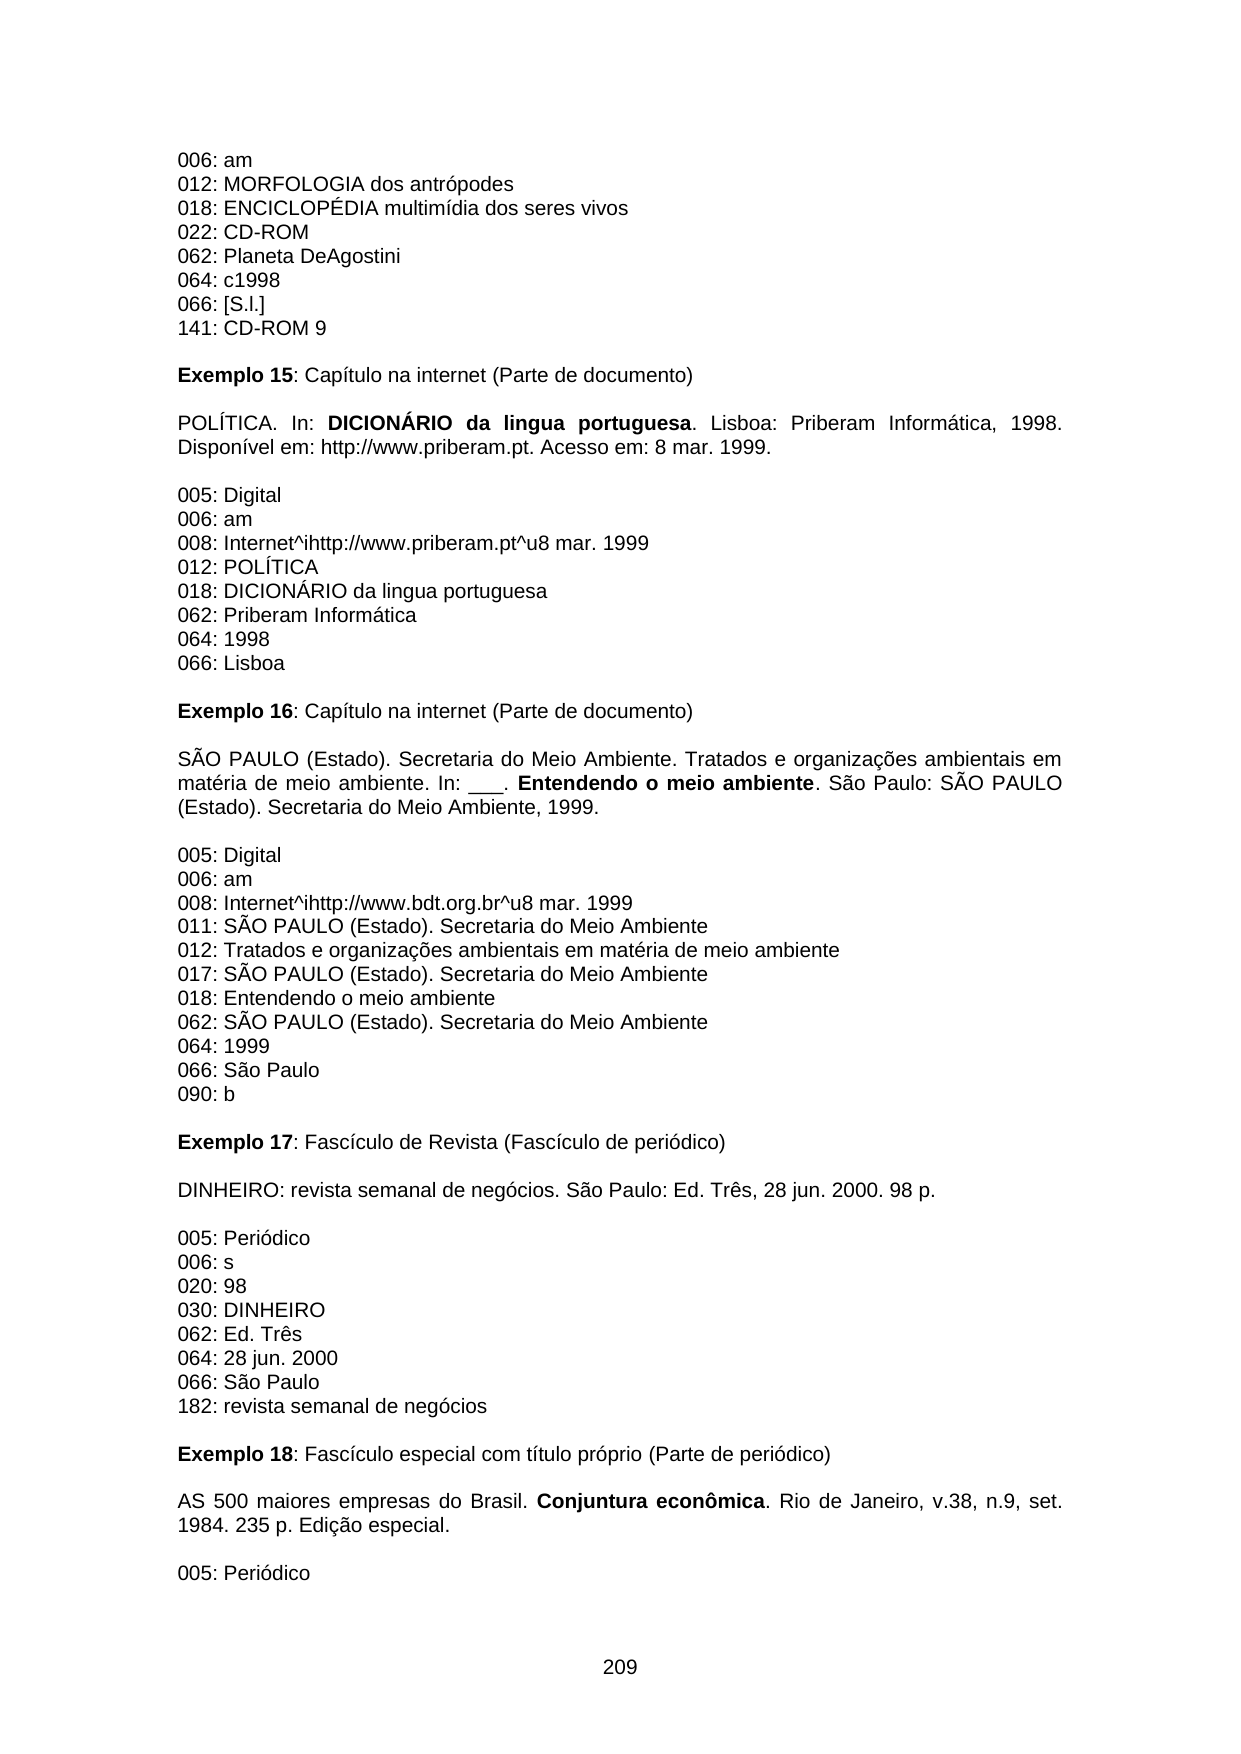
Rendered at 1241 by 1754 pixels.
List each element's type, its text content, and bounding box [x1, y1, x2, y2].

text 020: 98 [177, 1274, 1063, 1298]
text 064: 28 jun. 2000 [177, 1346, 1063, 1369]
text 066: São Paulo [177, 1369, 1063, 1393]
text 066: Lisboa [177, 651, 1063, 675]
text 006: am [177, 866, 1063, 890]
text 006: s [177, 1250, 1063, 1274]
text 012: MORFOLOGIA dos antrópodes [177, 172, 1063, 196]
text 182: revista semanal de negócios [177, 1393, 1063, 1417]
text 062: SÃO PAULO (Estado). Secretaria do Meio Ambiente [177, 1010, 1063, 1034]
text Exemplo 16: Capítulo na internet (Parte de documento) [177, 699, 1063, 723]
text 064: 1998 [177, 627, 1063, 651]
text 090: b [177, 1082, 1063, 1106]
text AS 500 maiores empresas do Brasil. Conjuntura econômica. Rio de Janeiro, v.38, n.9, set. 1984. 235 p. Edição especial. [177, 1489, 1063, 1537]
text 018: DICIONÁRIO da lingua portuguesa [177, 579, 1063, 603]
text 008: Internet^ihttp://www.priberam.pt^u8 mar. 1999 [177, 531, 1063, 555]
text 064: 1999 [177, 1034, 1063, 1058]
text Exemplo 18: Fascículo especial com título próprio (Parte de periódico) [177, 1441, 1063, 1465]
text 062: Priberam Informática [177, 603, 1063, 627]
text 012: POLÍTICA [177, 555, 1063, 579]
text 011: SÃO PAULO (Estado). Secretaria do Meio Ambiente [177, 914, 1063, 938]
text 062: Planeta DeAgostini [177, 243, 1063, 267]
text 030: DINHEIRO [177, 1298, 1063, 1322]
text 018: Entendendo o meio ambiente [177, 986, 1063, 1010]
text 005: Periódico [177, 1226, 1063, 1250]
text 066: [S.l.] [177, 291, 1063, 315]
text Exemplo 15: Capítulo na internet (Parte de documento) [177, 363, 1063, 387]
text SÃO PAULO (Estado). Secretaria do Meio Ambiente. Tratados e organizações ambientais em matéria de meio ambiente. In: ___. Entendendo o meio ambiente. São Paulo: SÃO PAULO (Estado). Secretaria do Meio Ambiente, 1999. [177, 747, 1063, 818]
text 005: Digital [177, 842, 1063, 866]
text 012: Tratados e organizações ambientais em matéria de meio ambiente [177, 938, 1063, 962]
text 022: CD-ROM [177, 219, 1063, 243]
text 006: am [177, 507, 1063, 531]
text 018: ENCICLOPÉDIA multimídia dos seres vivos [177, 196, 1063, 219]
text 006: am [177, 148, 1063, 172]
text 141: CD-ROM 9 [177, 315, 1063, 339]
text 064: c1998 [177, 267, 1063, 291]
text 005: Digital [177, 483, 1063, 507]
text 008: Internet^ihttp://www.bdt.org.br^u8 mar. 1999 [177, 890, 1063, 914]
text 062: Ed. Três [177, 1322, 1063, 1346]
text POLÍTICA. In: DICIONÁRIO da lingua portuguesa. Lisboa: Priberam Informática, 1998. Disponível em: http://www.priberam.pt. Acesso em: 8 mar. 1999. [177, 411, 1063, 459]
text 066: São Paulo [177, 1058, 1063, 1082]
text 017: SÃO PAULO (Estado). Secretaria do Meio Ambiente [177, 962, 1063, 986]
text Exemplo 17: Fascículo de Revista (Fascículo de periódico) [177, 1130, 1063, 1154]
text DINHEIRO: revista semanal de negócios. São Paulo: Ed. Três, 28 jun. 2000. 98 p. [177, 1178, 1063, 1202]
text 005: Periódico [177, 1561, 1063, 1585]
